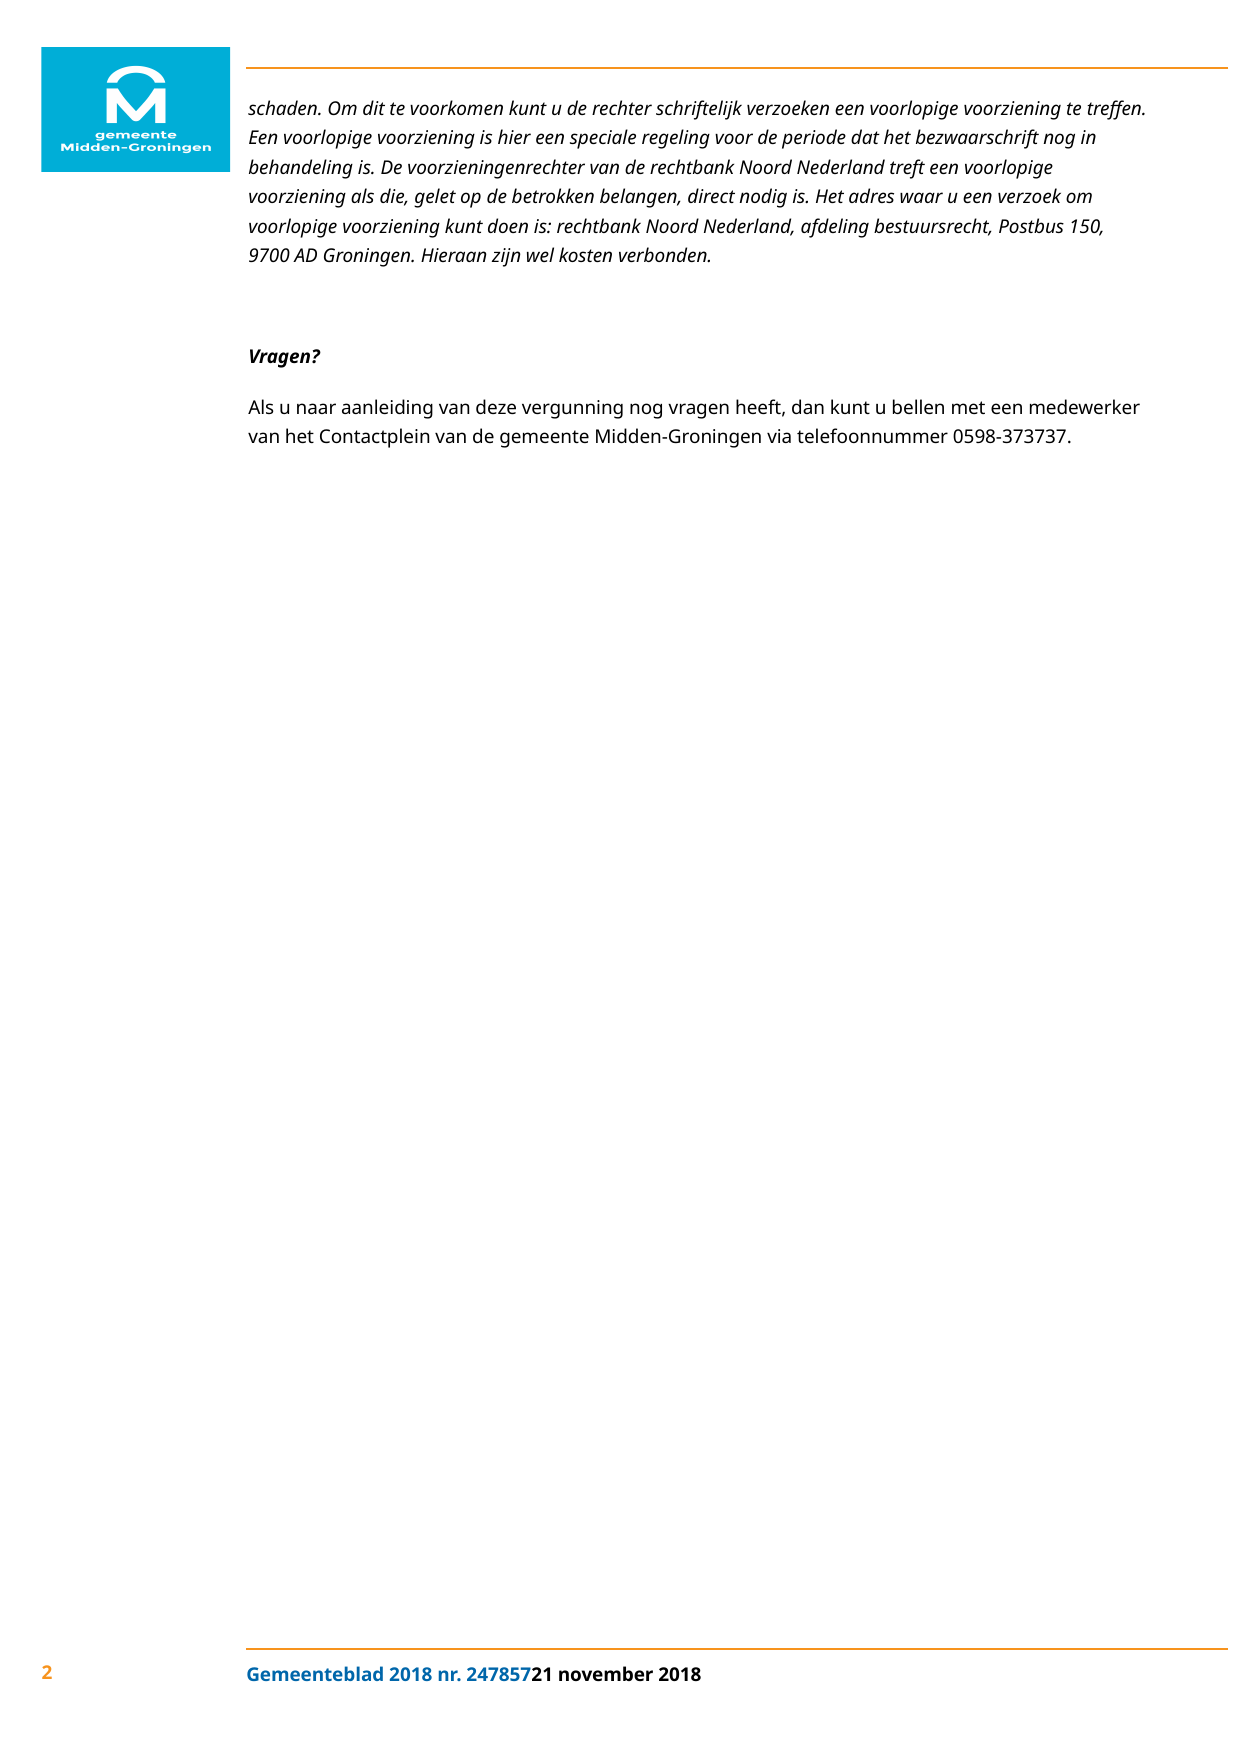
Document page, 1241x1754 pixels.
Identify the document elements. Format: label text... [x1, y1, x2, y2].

picture [184, 146, 190, 153]
picture [107, 89, 165, 122]
text schaden. Om dit te voorkomen kunt u de rechter schriftelijk verzoeken een voorlopige voorziening te treffen. Een voorlopige voorziening is hier een speciale regeling voor de periode dat het bezwaarschrift nog in behandeling is. De voorzieningenrechter van de rechtbank Noord Nederland treft een voorlopige voorziening als die, gelet op de betrokken belangen, direct nodig is. Het adres waar u een verzoek om voorlopige voorziening kunt doen is: rechtbank Noord Nederland, afdeling bestuursrecht, Postbus 150, 9700 AD Groningen. Hieraan zijn wel kosten verbonden. [248, 95, 1152, 268]
text Als u naar aanleiding van deze vergunning nog vragen heeft, dan kunt u bellen met een medewerker van het Contactplein van de gemeente Midden-Groningen via telefoonnummer 0598-373737. [248, 394, 1152, 449]
picture [108, 66, 164, 82]
text Vragen? [248, 343, 1152, 369]
